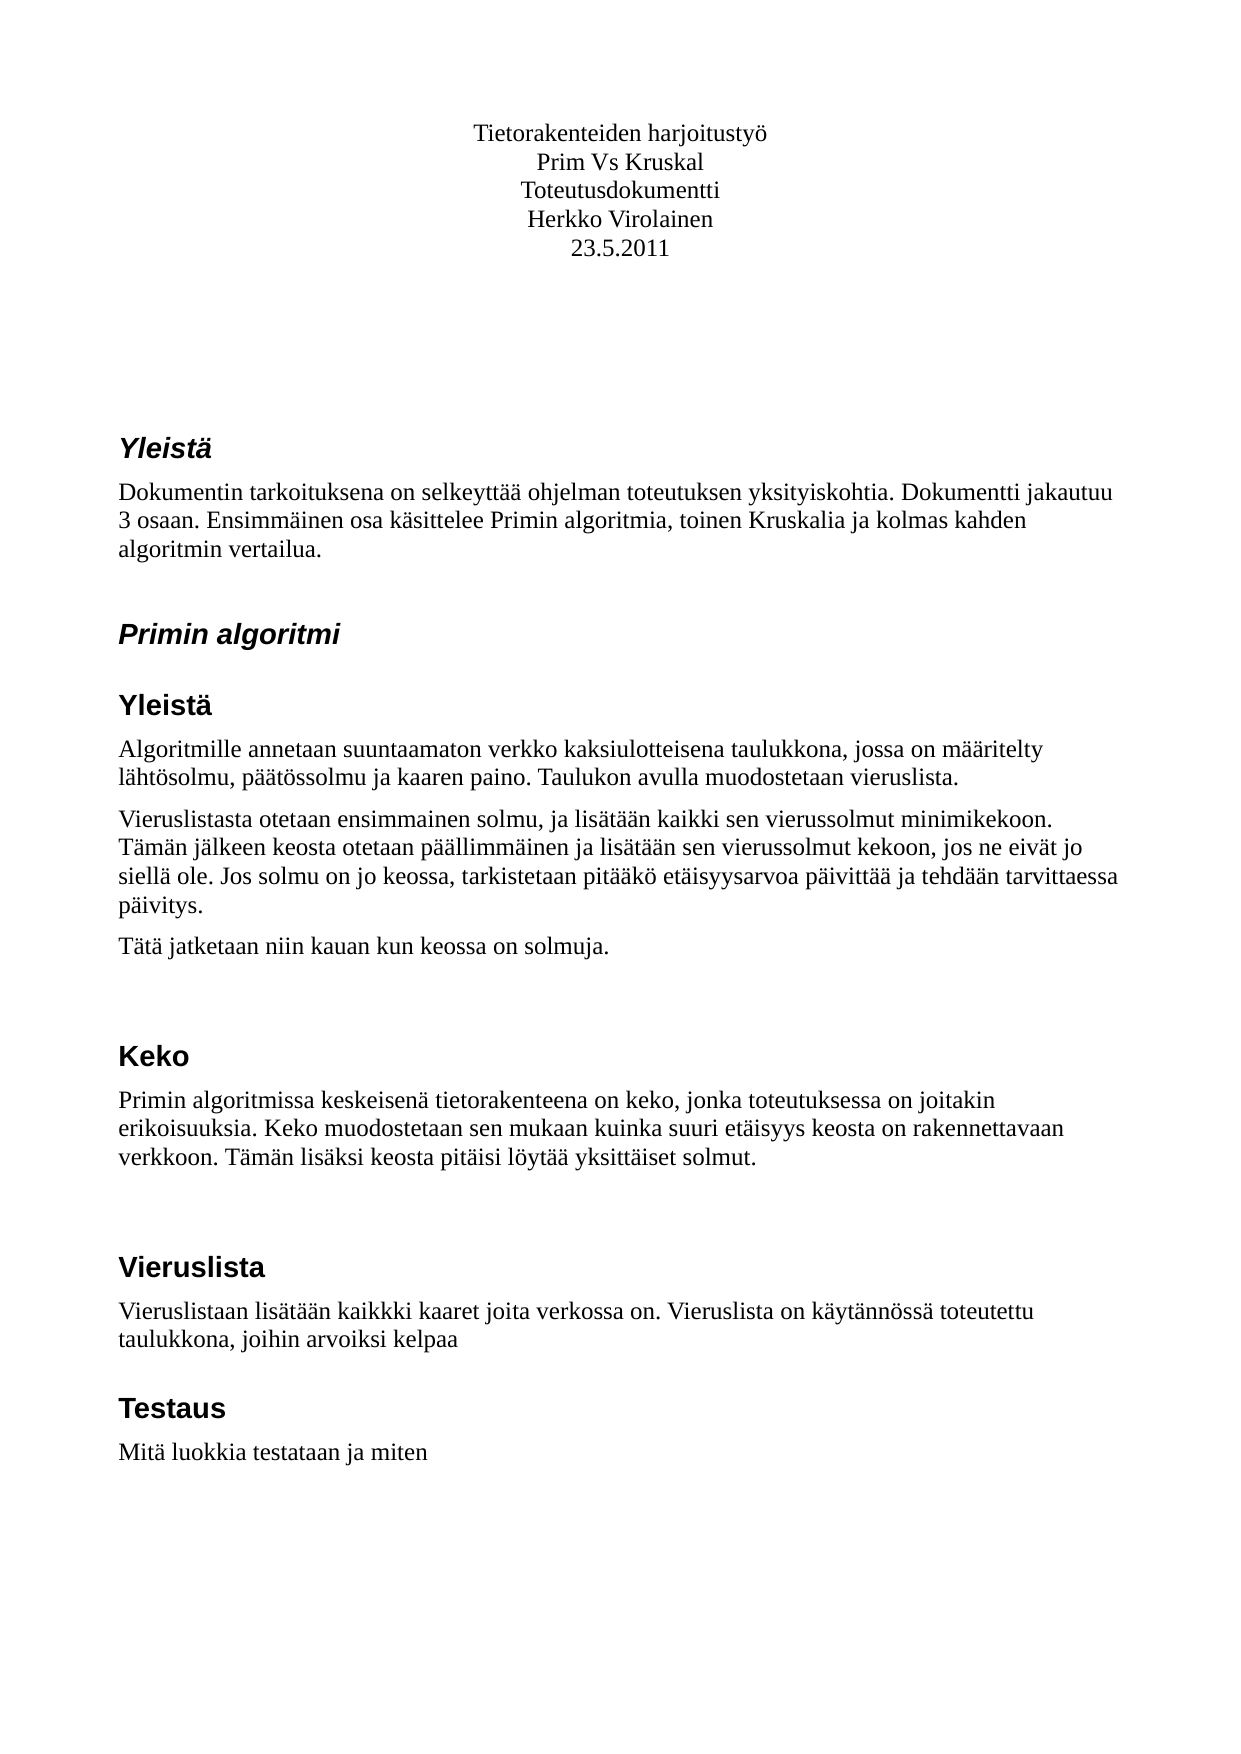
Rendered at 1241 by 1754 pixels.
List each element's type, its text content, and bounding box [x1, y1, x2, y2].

text Herkko Virolainen [118, 204, 1122, 233]
text Algoritmille annetaan suuntaamaton verkko kaksiulotteisena taulukkona, jossa on määritelty lähtösolmu, päätössolmu ja kaaren paino. Taulukon avulla muodostetaan vieruslista. [118, 734, 1122, 791]
text Dokumentin tarkoituksena on selkeyttää ohjelman toteutuksen yksityiskohtia. Dokumentti jakautuu 3 osaan. Ensimmäinen osa käsittelee Primin algoritmia, toinen Kruskalia ja kolmas kahden algoritmin vertailua. [118, 477, 1122, 563]
subtitle Yleistä [118, 688, 1122, 721]
subtitle Vieruslista [118, 1250, 1122, 1283]
text 23.5.2011 [118, 233, 1122, 262]
text Mitä luokkia testataan ja miten [118, 1437, 1122, 1466]
subtitle Yleistä [118, 431, 1122, 464]
text Vieruslistaan lisätään kaikkki kaaret joita verkossa on. Vieruslista on käytännössä toteutettu taulukkona, joihin arvoiksi kelpaa [118, 1296, 1122, 1353]
text Vieruslistasta otetaan ensimmainen solmu, ja lisätään kaikki sen vierussolmut minimikekoon. Tämän jälkeen keosta otetaan päällimmäinen ja lisätään sen vierussolmut kekoon, jos ne eivät jo siellä ole. Jos solmu on jo keossa, tarkistetaan pitääkö etäisyysarvoa päivittää ja tehdään tarvittaessa päivitys. [118, 804, 1122, 919]
text Primin algoritmissa keskeisenä tietorakenteena on keko, jonka toteutuksessa on joitakin erikoisuuksia. Keko muodostetaan sen mukaan kuinka suuri etäisyys keosta on rakennettavaan verkkoon. Tämän lisäksi keosta pitäisi löytää yksittäiset solmut. [118, 1085, 1122, 1171]
subtitle Primin algoritmi [118, 617, 1122, 650]
text Tätä jatketaan niin kauan kun keossa on solmuja. [118, 931, 1122, 960]
subtitle Testaus [118, 1391, 1122, 1424]
subtitle Keko [118, 1039, 1122, 1072]
text Toteutusdokumentti [118, 176, 1122, 204]
text Prim Vs Kruskal [118, 147, 1122, 176]
text Tietorakenteiden harjoitustyö [118, 118, 1122, 147]
